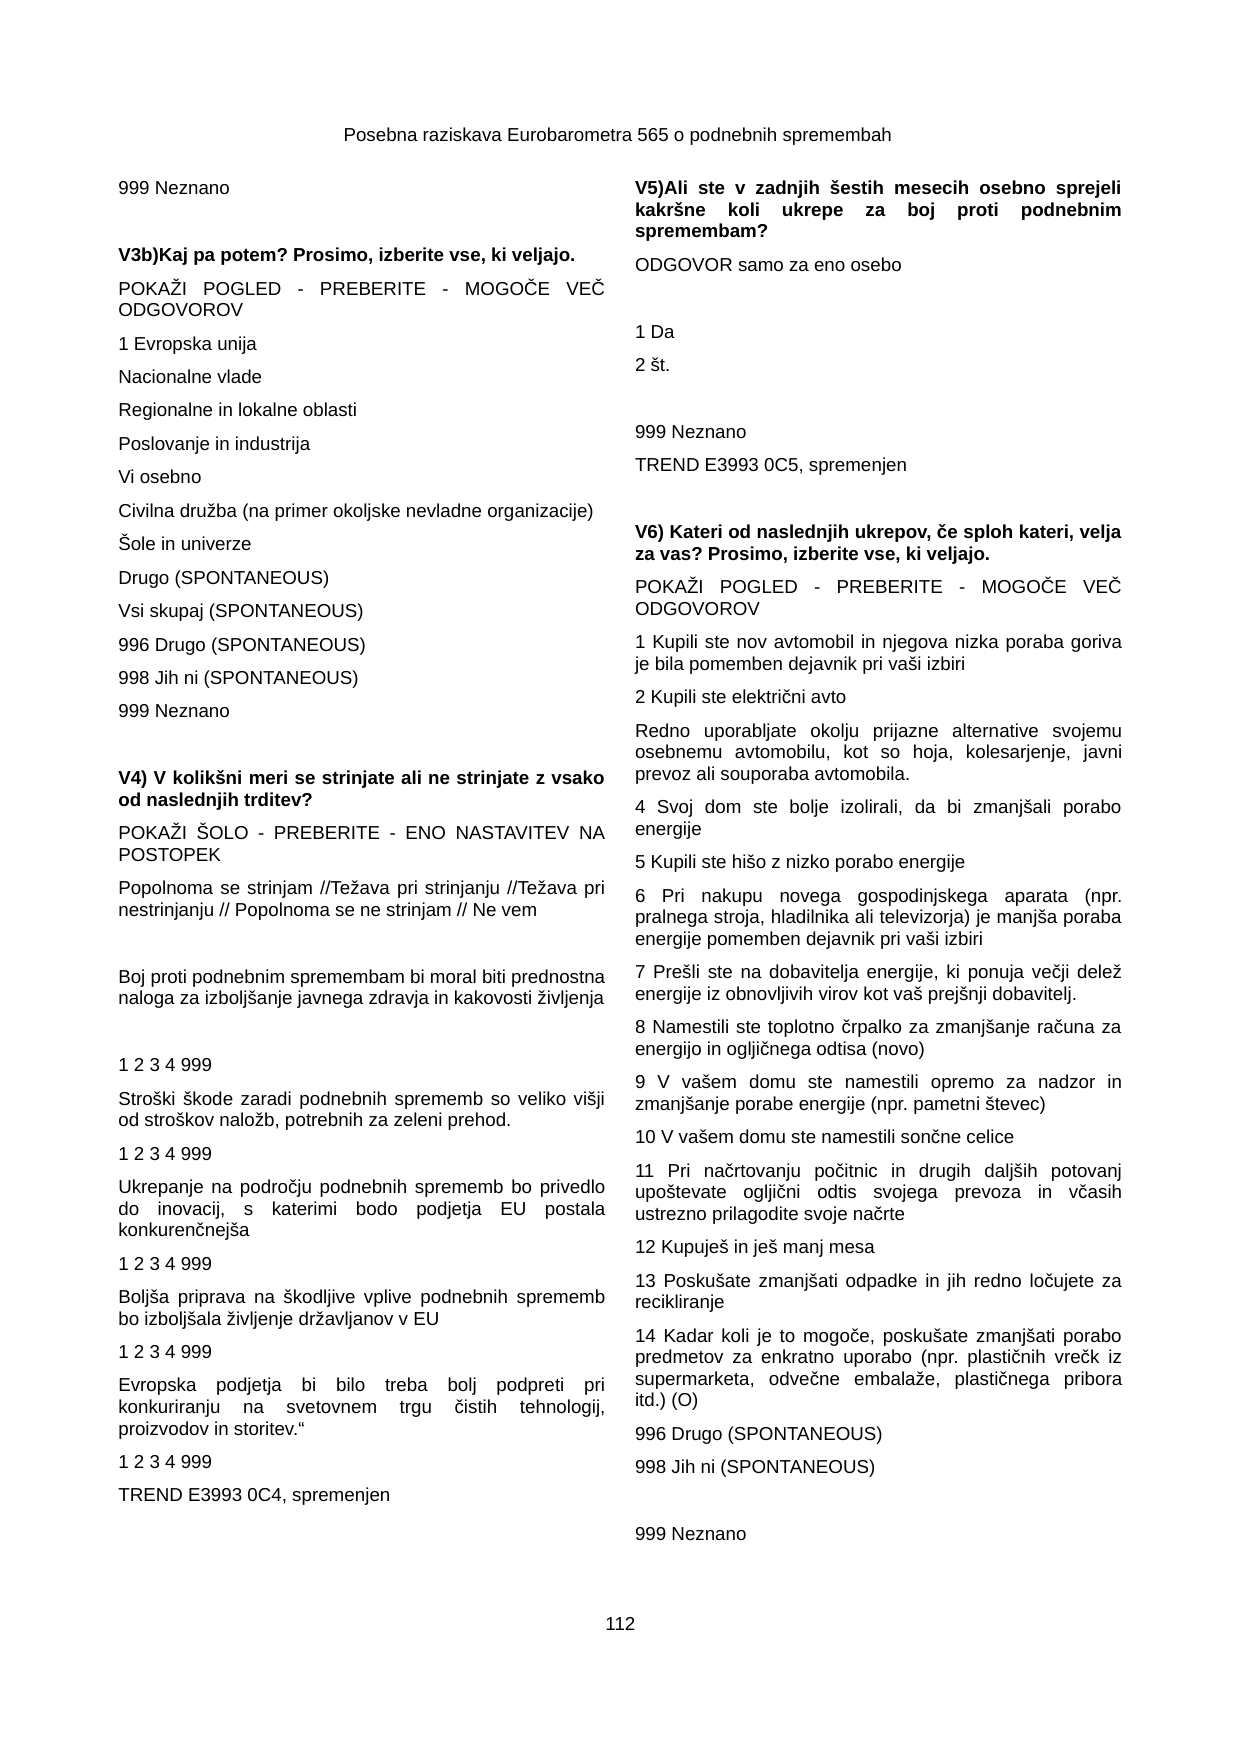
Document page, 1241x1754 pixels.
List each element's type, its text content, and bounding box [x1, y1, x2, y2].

text V4) V kolikšni meri se strinjate ali ne strinjate z vsako od naslednjih trditev? [118, 767, 605, 810]
text 1 Da [635, 321, 1122, 342]
text 1 Kupili ste nov avtomobil in njegova nizka poraba goriva je bila pomemben dejavnik pri vaši izbiri [635, 631, 1122, 674]
text POKAŽI POGLED - PREBERITE - MOGOČE VEČ ODGOVOROV [635, 576, 1122, 619]
text 999 Neznano [118, 700, 605, 722]
text Boj proti podnebnim spremembam bi moral biti prednostna naloga za izboljšanje javnega zdravja in kakovosti življenja [118, 966, 605, 1009]
text 8 Namestili ste toplotno črpalko za zmanjšanje računa za energijo in ogljičnega odtisa (novo) [635, 1016, 1122, 1059]
text 996 Drugo (SPONTANEOUS) [118, 633, 605, 655]
text Civilna družba (na primer okoljske nevladne organizacije) [118, 499, 605, 521]
text Popolnoma se strinjam //Težava pri strinjanju //Težava pri nestrinjanju // Popolnoma se ne strinjam // Ne vem [118, 877, 605, 920]
text 2 št. [635, 354, 1122, 376]
text Boljša priprava na škodljive vplive podnebnih sprememb bo izboljšala življenje državljanov v EU [118, 1286, 605, 1329]
text 5 Kupili ste hišo z nizko porabo energije [635, 851, 1122, 873]
text Redno uporabljate okolju prijazne alternative svojemu osebnemu avtomobilu, kot so hoja, kolesarjenje, javni prevoz ali souporaba avtomobila. [635, 719, 1122, 784]
text Evropska podjetja bi bilo treba bolj podpreti pri konkuriranju na svetovnem trgu čistih tehnologij, proizvodov in storitev.“ [118, 1374, 605, 1439]
text 9 V vašem domu ste namestili opremo za nadzor in zmanjšanje porabe energije (npr. pametni števec) [635, 1071, 1122, 1114]
text 1 2 3 4 999 [118, 1142, 605, 1164]
text Vsi skupaj (SPONTANEOUS) [118, 600, 605, 621]
text 4 Svoj dom ste bolje izolirali, da bi zmanjšali porabo energije [635, 796, 1122, 839]
text TREND E3993 0C4, spremenjen [118, 1484, 605, 1506]
text 10 V vašem domu ste namestili sončne celice [635, 1126, 1122, 1148]
text POKAŽI POGLED - PREBERITE - MOGOČE VEČ ODGOVOROV [118, 277, 605, 321]
text 14 Kadar koli je to mogoče, poskušate zmanjšati porabo predmetov za enkratno uporabo (npr. plastičnih vrečk iz supermarketa, odvečne embalaže, plastičnega pribora itd.) (O) [635, 1324, 1122, 1411]
text 1 2 3 4 999 [118, 1451, 605, 1472]
text Poslovanje in industrija [118, 433, 605, 454]
text 1 2 3 4 999 [118, 1054, 605, 1076]
text 998 Jih ni (SPONTANEOUS) [118, 667, 605, 688]
text Vi osebno [118, 466, 605, 488]
text Nacionalne vlade [118, 366, 605, 387]
text 13 Poskušate zmanjšati odpadke in jih redno ločujete za recikliranje [635, 1269, 1122, 1313]
text 1 2 3 4 999 [118, 1341, 605, 1362]
text V6) Kateri od naslednjih ukrepov, če sploh kateri, velja za vas? Prosimo, izberite vse, ki veljajo. [635, 521, 1122, 564]
text 999 Neznano [635, 421, 1122, 442]
text Ukrepanje na področju podnebnih sprememb bo privedlo do inovacij, s katerimi bodo podjetja EU postala konkurenčnejša [118, 1176, 605, 1241]
text Drugo (SPONTANEOUS) [118, 566, 605, 588]
text Regionalne in lokalne oblasti [118, 399, 605, 421]
text 2 Kupili ste električni avto [635, 686, 1122, 708]
text 1 Evropska unija [118, 332, 605, 354]
text 999 Neznano [118, 177, 605, 199]
text 7 Prešli ste na dobavitelja energije, ki ponuja večji delež energije iz obnovljivih virov kot vaš prejšnji dobavitelj. [635, 961, 1122, 1004]
text POKAŽI ŠOLO - PREBERITE - ENO NASTAVITEV NA POSTOPEK [118, 822, 605, 865]
text Stroški škode zaradi podnebnih sprememb so veliko višji od stroškov naložb, potrebnih za zeleni prehod. [118, 1087, 605, 1131]
text 996 Drugo (SPONTANEOUS) [635, 1423, 1122, 1444]
text 6 Pri nakupu novega gospodinjskega aparata (npr. pralnega stroja, hladilnika ali televizorja) je manjša poraba energije pomemben dejavnik pri vaši izbiri [635, 884, 1122, 949]
text V5)Ali ste v zadnjih šestih mesecih osebno sprejeli kakršne koli ukrepe za boj proti podnebnim spremembam? [635, 177, 1122, 242]
text V3b)Kaj pa potem? Prosimo, izberite vse, ki veljajo. [118, 244, 605, 266]
text 1 2 3 4 999 [118, 1252, 605, 1274]
text TREND E3993 0C5, spremenjen [635, 454, 1122, 476]
text Šole in univerze [118, 533, 605, 554]
text 11 Pri načrtovanju počitnic in drugih daljših potovanj upoštevate ogljični odtis svojega prevoza in včasih ustrezno prilagodite svoje načrte [635, 1159, 1122, 1224]
text ODGOVOR samo za eno osebo [635, 254, 1122, 275]
text 999 Neznano [635, 1523, 1122, 1544]
text 12 Kupuješ in ješ manj mesa [635, 1236, 1122, 1258]
text 998 Jih ni (SPONTANEOUS) [635, 1456, 1122, 1478]
